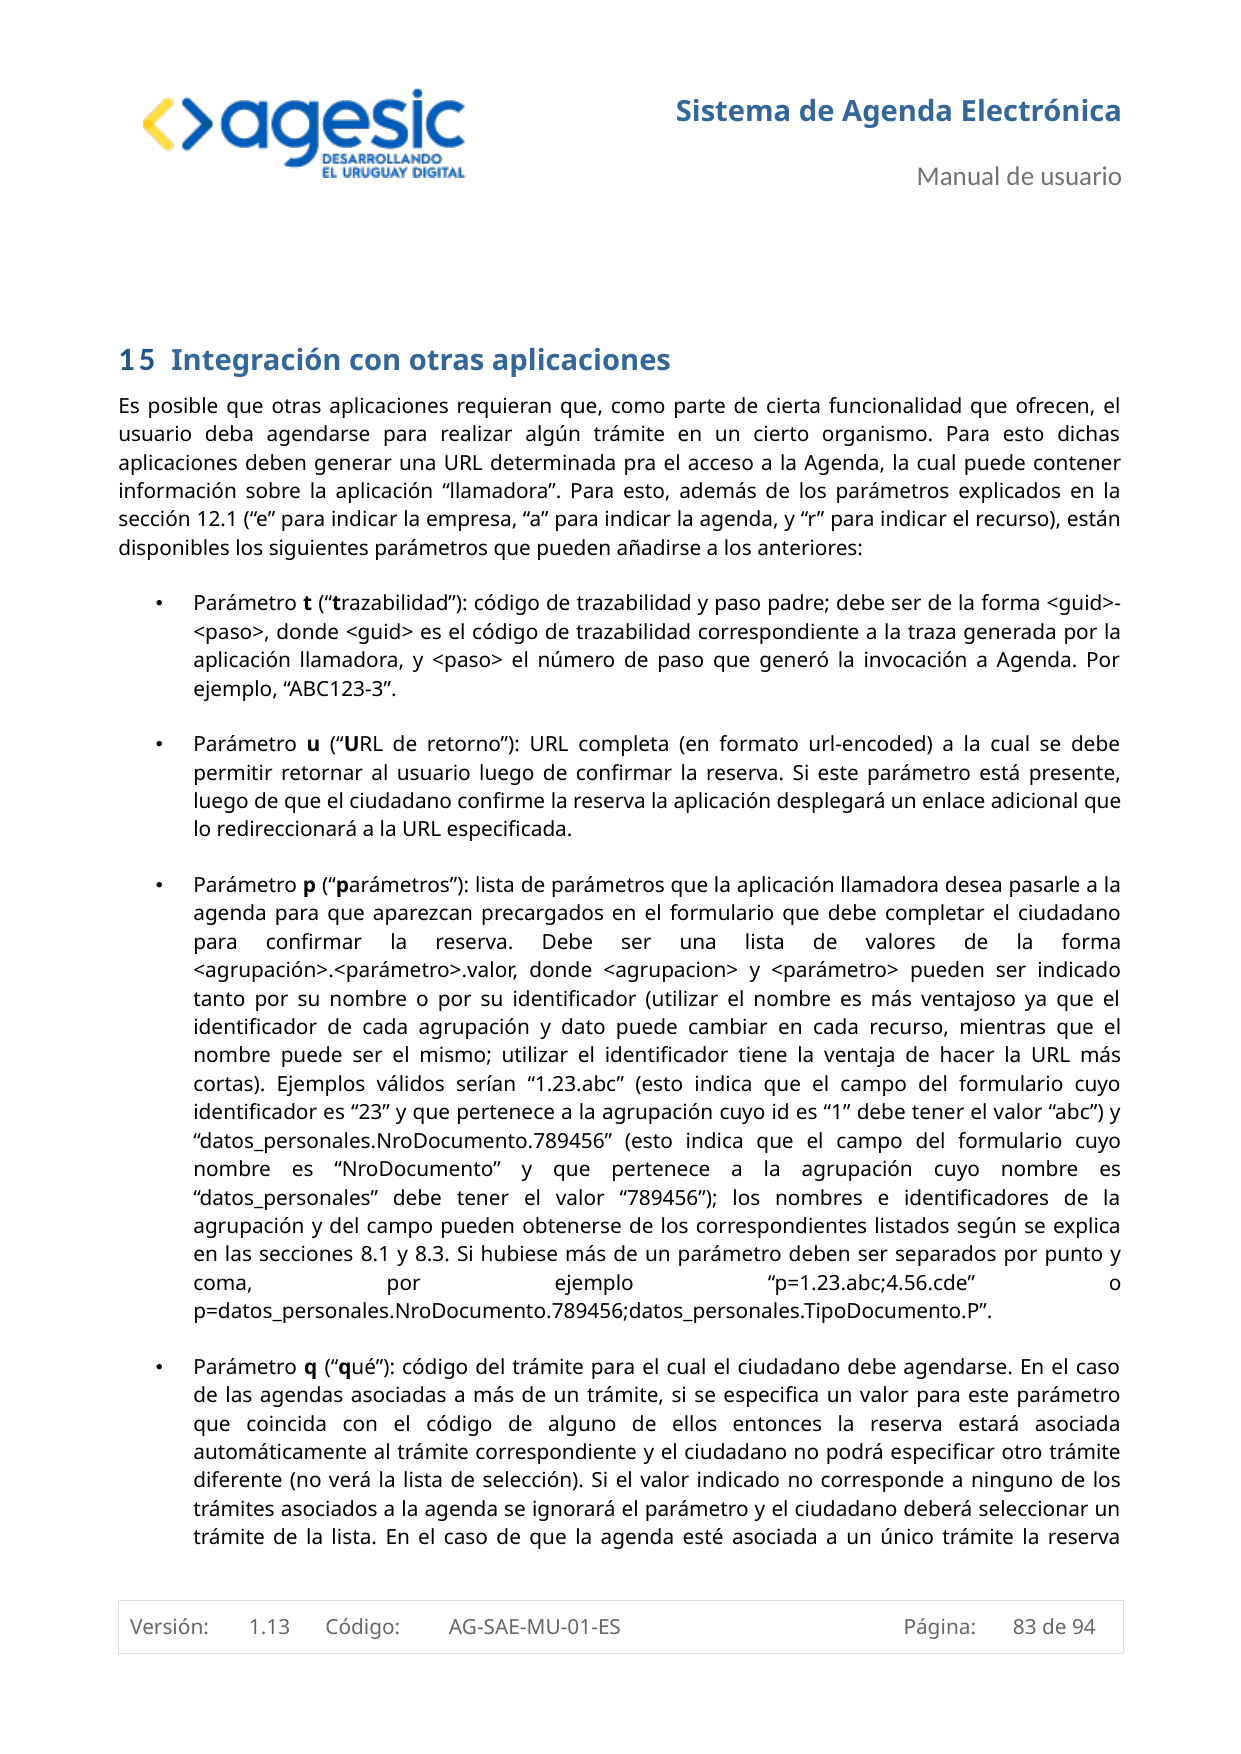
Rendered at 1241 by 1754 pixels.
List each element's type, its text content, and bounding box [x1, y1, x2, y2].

list Parámetro t (“trazabilidad”): código de trazabilidad y paso padre; debe ser de la forma <guid>-<paso>, donde <guid> es el código de trazabilidad correspondiente a la traza generada por la aplicación llamadora, y <paso> el número de paso que generó la invocación a Agenda. Por ejemplo, “ABC123-3”. [156, 588, 1122, 702]
text Es posible que otras aplicaciones requieran que, como parte de cierta funcionalidad que ofrecen, el usuario deba agendarse para realizar algún trámite en un cierto organismo. Para esto dichas aplicaciones deben generar una URL determinada pra el acceso a la Agenda, la cual puede contener información sobre la aplicación “llamadora”. Para esto, además de los parámetros explicados en la sección 12.1 (“e” para indicar la empresa, “a” para indicar la agenda, y “r” para indicar el recurso), están disponibles los siguientes parámetros que pueden añadirse a los anteriores: [118, 391, 1122, 561]
list Parámetro p (“parámetros”): lista de parámetros que la aplicación llamadora desea pasarle a la agenda para que aparezcan precargados en el formulario que debe completar el ciudadano para confirmar la reserva. Debe ser una lista de valores de la forma <agrupación>.<parámetro>.valor, donde <agrupacion> y <parámetro> pueden ser indicado tanto por su nombre o por su identificador (utilizar el nombre es más ventajoso ya que el identificador de cada agrupación y dato puede cambiar en cada recurso, mientras que el nombre puede ser el mismo; utilizar el identificador tiene la ventaja de hacer la URL más cortas). Ejemplos válidos serían “1.23.abc” (esto indica que el campo del formulario cuyo identificador es “23” y que pertenece a la agrupación cuyo id es “1” debe tener el valor “abc”) y “datos_personales.NroDocumento.789456” (esto indica que el campo del formulario cuyo nombre es “NroDocumento” y que pertenece a la agrupación cuyo nombre es “datos_personales” debe tener el valor “789456”); los nombres e identificadores de la agrupación y del campo pueden obtenerse de los correspondientes listados según se explica en las secciones 8.1 y 8.3. Si hubiese más de un parámetro deben ser separados por punto y coma, por ejemplo “p=1.23.abc;4.56.cde” o p=datos_personales.NroDocumento.789456;datos_personales.TipoDocumento.P”. [156, 870, 1122, 1325]
list Parámetro q (“qué”): código del trámite para el cual el ciudadano debe agendarse. En el caso de las agendas asociadas a más de un trámite, si se especifica un valor para este parámetro que coincida con el código de alguno de ellos entonces la reserva estará asociada automáticamente al trámite correspondiente y el ciudadano no podrá especificar otro trámite diferente (no verá la lista de selección). Si el valor indicado no corresponde a ninguno de los trámites asociados a la agenda se ignorará el parámetro y el ciudadano deberá seleccionar un trámite de la lista. En el caso de que la agenda esté asociada a un único trámite la reserva [156, 1352, 1122, 1551]
subtitle Integración con otras aplicaciones [118, 339, 1122, 379]
picture [142, 88, 466, 178]
list Parámetro u (“URL de retorno”): URL completa (en formato url-encoded) a la cual se debe permitir retornar al usuario luego de confirmar la reserva. Si este parámetro está presente, luego de que el ciudadano confirme la reserva la aplicación desplegará un enlace adicional que lo redireccionará a la URL especificada. [156, 729, 1122, 843]
